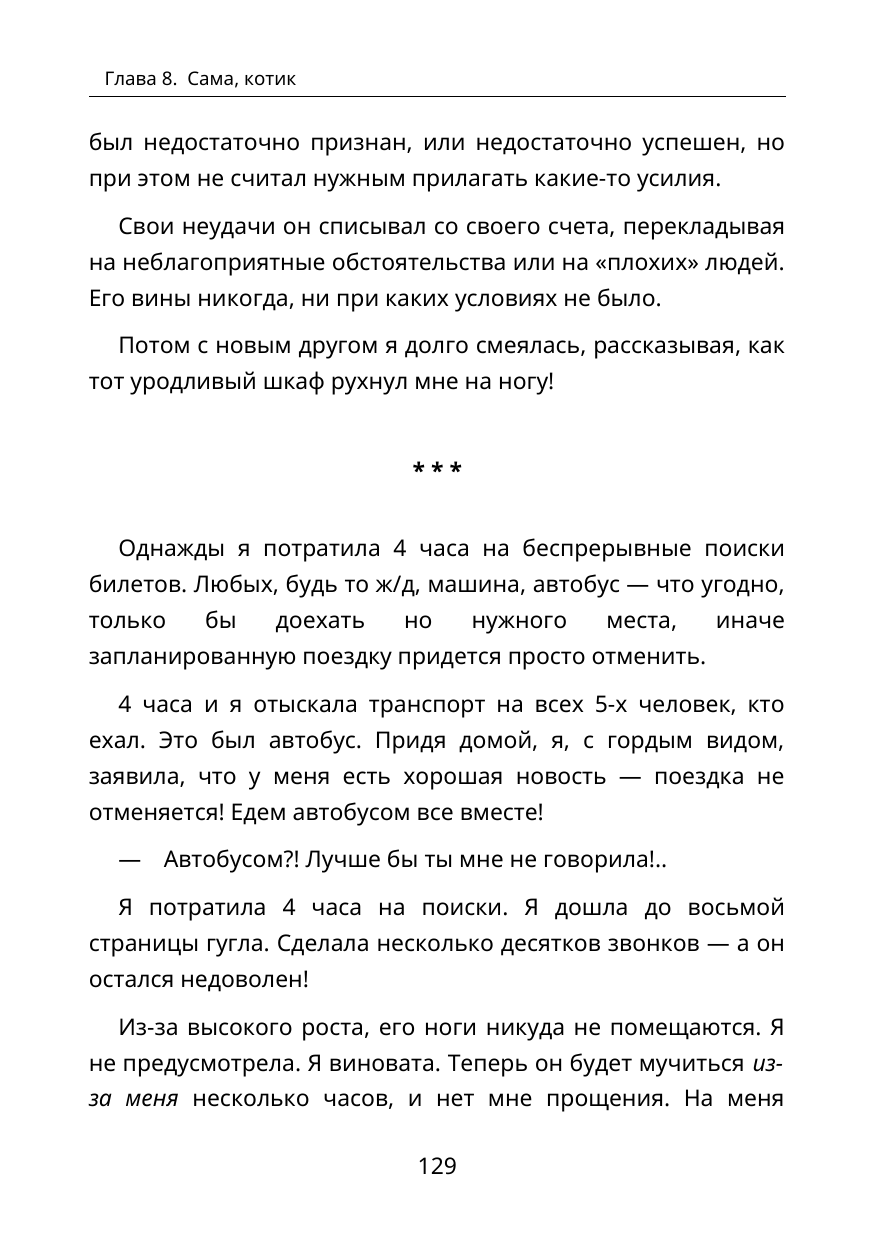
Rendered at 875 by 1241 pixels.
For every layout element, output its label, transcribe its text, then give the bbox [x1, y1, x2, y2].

text был недостаточно признан, или недостаточно успешен, но при этом не считал нужным прилагать какие-то усилия. [88, 126, 786, 193]
text Потом с новым другом я долго смеялась, рассказывая, как тот уродливый шкаф рухнул мне на ногу! [88, 329, 786, 396]
text 4 часа и я отыскала транспорт на всех 5-х человек, кто ехал. Это был автобус. Придя домой, я, с гордым видом, заявила, что у меня есть хорошая новость — поездка не отменяется! Едем автобусом все вместе! [88, 688, 786, 827]
text Из-за высокого роста, его ноги никуда не помещаются. Я не предусмотрела. Я виновата. Теперь он будет мучиться из-за меня несколько часов, и нет мне прощения. На меня [88, 1011, 786, 1114]
subtitle * * * [88, 454, 786, 486]
text Однажды я потратила 4 часа на беспрерывные поиски билетов. Любых, будь то ж/д, машина, автобус — что угодно, только бы доехать но нужного места, иначе запланированную поездку придется просто отменить. [88, 532, 786, 671]
text Свои неудачи он списывал со своего счета, перекладывая на неблагоприятные обстоятельства или на «плохих» людей. Его вины никогда, ни при каких условиях не было. [88, 210, 786, 313]
list Автобусом?! Лучше бы ты мне не говорила!.. [88, 843, 786, 874]
text Я потратила 4 часа на поиски. Я дошла до восьмой страницы гугла. Сделала несколько десятков звонков — а он остался недоволен! [88, 891, 786, 994]
